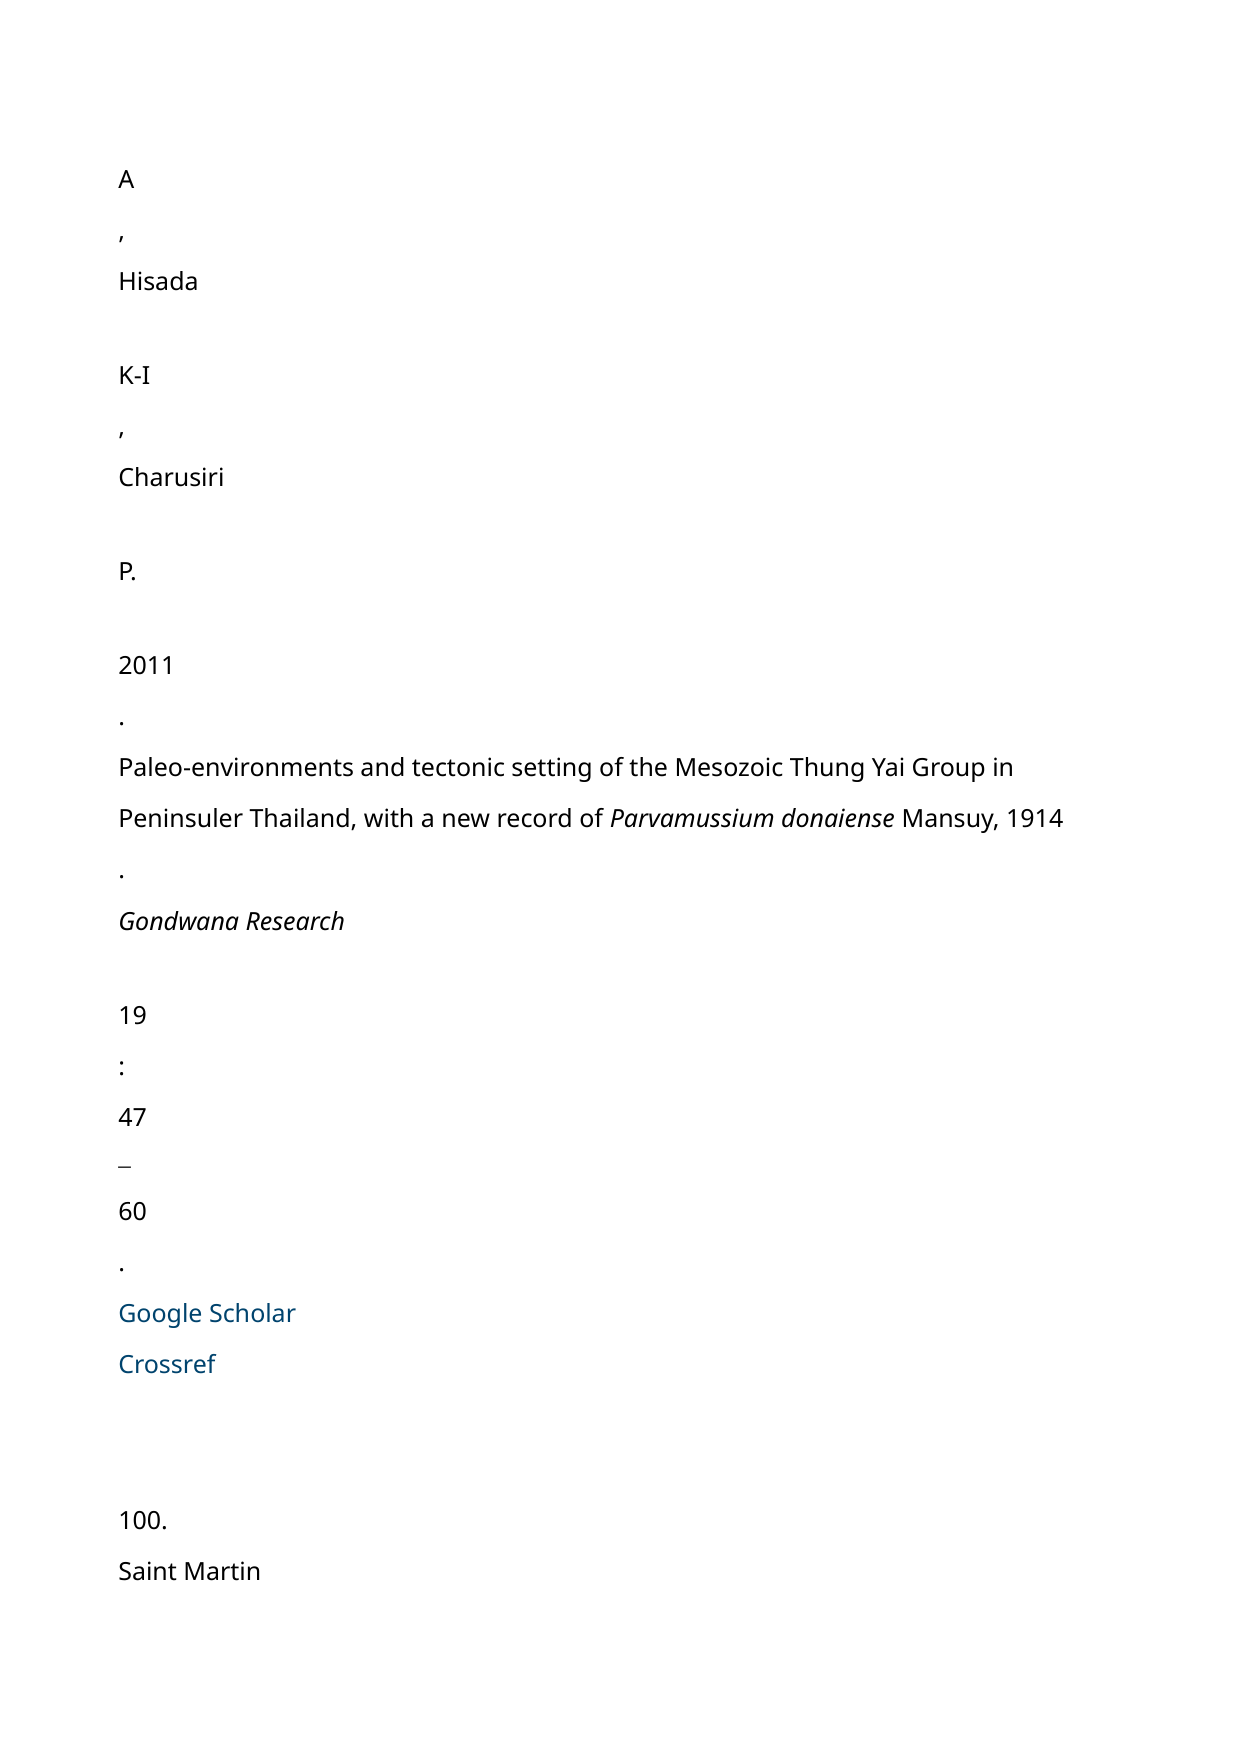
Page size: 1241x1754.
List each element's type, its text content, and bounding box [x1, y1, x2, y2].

text 60 [118, 1193, 1122, 1228]
text Paleo-environments and tectonic setting of the Mesozoic Thung Yai Group in Peninsuler Thailand, with a new record of Parvamussium donaiense Mansuy, 1914 [118, 750, 1122, 835]
text Hisada [118, 263, 1122, 297]
text : [118, 1048, 1122, 1082]
text K-I [118, 357, 1122, 392]
text 19 [118, 997, 1122, 1031]
text Google Scholar [118, 1296, 1084, 1330]
text , [118, 212, 1122, 246]
text 100. [118, 1503, 1122, 1537]
text . [118, 699, 1122, 733]
text Gondwana Research [118, 903, 1122, 937]
text 47 [118, 1099, 1122, 1133]
text . [118, 852, 1122, 886]
text P. [118, 554, 1122, 588]
text , [118, 408, 1122, 443]
text . [118, 1244, 1122, 1279]
text Saint Martin [118, 1554, 1122, 1588]
text Charusiri [118, 459, 1122, 494]
text – [118, 1150, 1122, 1179]
text 2011 [118, 648, 1122, 682]
text A [118, 161, 1122, 195]
text Crossref [118, 1347, 1084, 1381]
